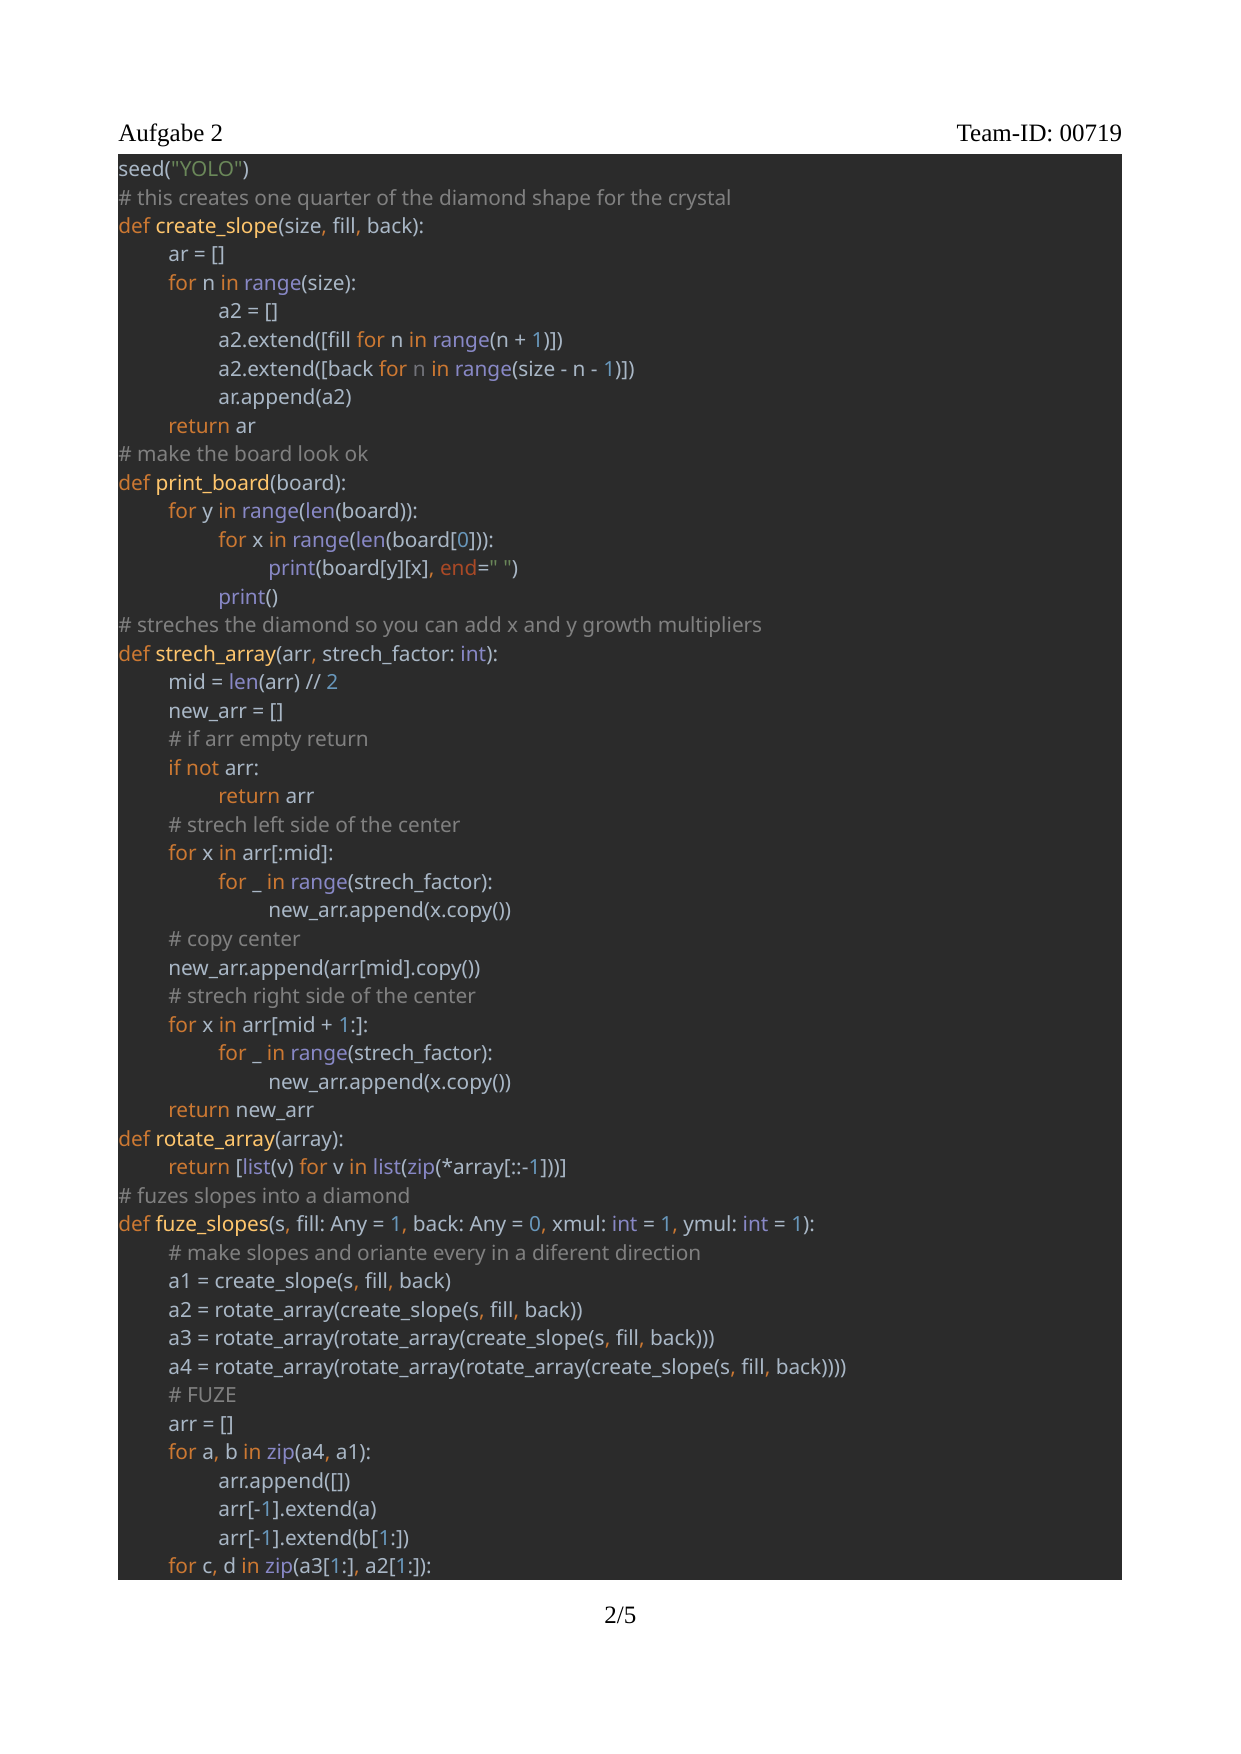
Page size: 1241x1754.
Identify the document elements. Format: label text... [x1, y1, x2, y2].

text def print_board(board): [118, 468, 1122, 496]
text mid = len(arr) // 2 [118, 667, 1122, 696]
text a1 = create_slope(s, fill, back) [118, 1266, 1122, 1295]
text def strech_array(arr, strech_factor: int): [118, 639, 1122, 667]
text for _ in range(strech_factor): [118, 1038, 1122, 1067]
text print(board[y][x], end=" ") [118, 553, 1122, 582]
text def create_slope(size, fill, back): [118, 211, 1122, 239]
text a4 = rotate_array(rotate_array(rotate_array(create_slope(s, fill, back)))) [118, 1352, 1122, 1380]
text a2.extend([back for n in range(size - n - 1)]) [118, 354, 1122, 382]
text ar.append(a2) [118, 382, 1122, 411]
text a2.extend([fill for n in range(n + 1)]) [118, 325, 1122, 354]
text for x in range(len(board[0])): [118, 525, 1122, 553]
text new_arr.append(arr[mid].copy()) [118, 953, 1122, 981]
text for x in arr[:mid]: [118, 838, 1122, 867]
text seed("YOLO") [118, 154, 1122, 183]
text for x in arr[mid + 1:]: [118, 1010, 1122, 1038]
text arr.append([]) [118, 1466, 1122, 1494]
text return new_arr [118, 1095, 1122, 1124]
text # if arr empty return [118, 724, 1122, 753]
text a2 = rotate_array(create_slope(s, fill, back)) [118, 1295, 1122, 1323]
text for y in range(len(board)): [118, 496, 1122, 525]
text for _ in range(strech_factor): [118, 867, 1122, 896]
text arr = [] [118, 1409, 1122, 1437]
text for n in range(size): [118, 268, 1122, 297]
text # FUZE [118, 1380, 1122, 1409]
text new_arr.append(x.copy()) [118, 896, 1122, 924]
text a2 = [] [118, 297, 1122, 325]
text for a, b in zip(a4, a1): [118, 1437, 1122, 1466]
text # make slopes and oriante every in a diferent direction [118, 1238, 1122, 1266]
text return [list(v) for v in list(zip(*array[::-1]))] [118, 1152, 1122, 1181]
text if not arr: [118, 753, 1122, 781]
text arr[-1].extend(b[1:]) [118, 1523, 1122, 1552]
text # fuzes slopes into a diamond [118, 1181, 1122, 1209]
text new_arr = [] [118, 696, 1122, 724]
text # this creates one quarter of the diamond shape for the crystal [118, 183, 1122, 211]
text return ar [118, 411, 1122, 439]
text ar = [] [118, 239, 1122, 268]
text def rotate_array(array): [118, 1124, 1122, 1152]
text arr[-1].extend(a) [118, 1494, 1122, 1523]
text # copy center [118, 924, 1122, 953]
text a3 = rotate_array(rotate_array(create_slope(s, fill, back))) [118, 1323, 1122, 1352]
text for c, d in zip(a3[1:], a2[1:]): [118, 1552, 1122, 1580]
text # strech left side of the center [118, 810, 1122, 838]
text new_arr.append(x.copy()) [118, 1067, 1122, 1095]
text # strech right side of the center [118, 981, 1122, 1010]
text def fuze_slopes(s, fill: Any = 1, back: Any = 0, xmul: int = 1, ymul: int = 1): [118, 1209, 1122, 1238]
text # streches the diamond so you can add x and y growth multipliers [118, 610, 1122, 639]
text # make the board look ok [118, 439, 1122, 468]
text print() [118, 582, 1122, 610]
text return arr [118, 781, 1122, 810]
